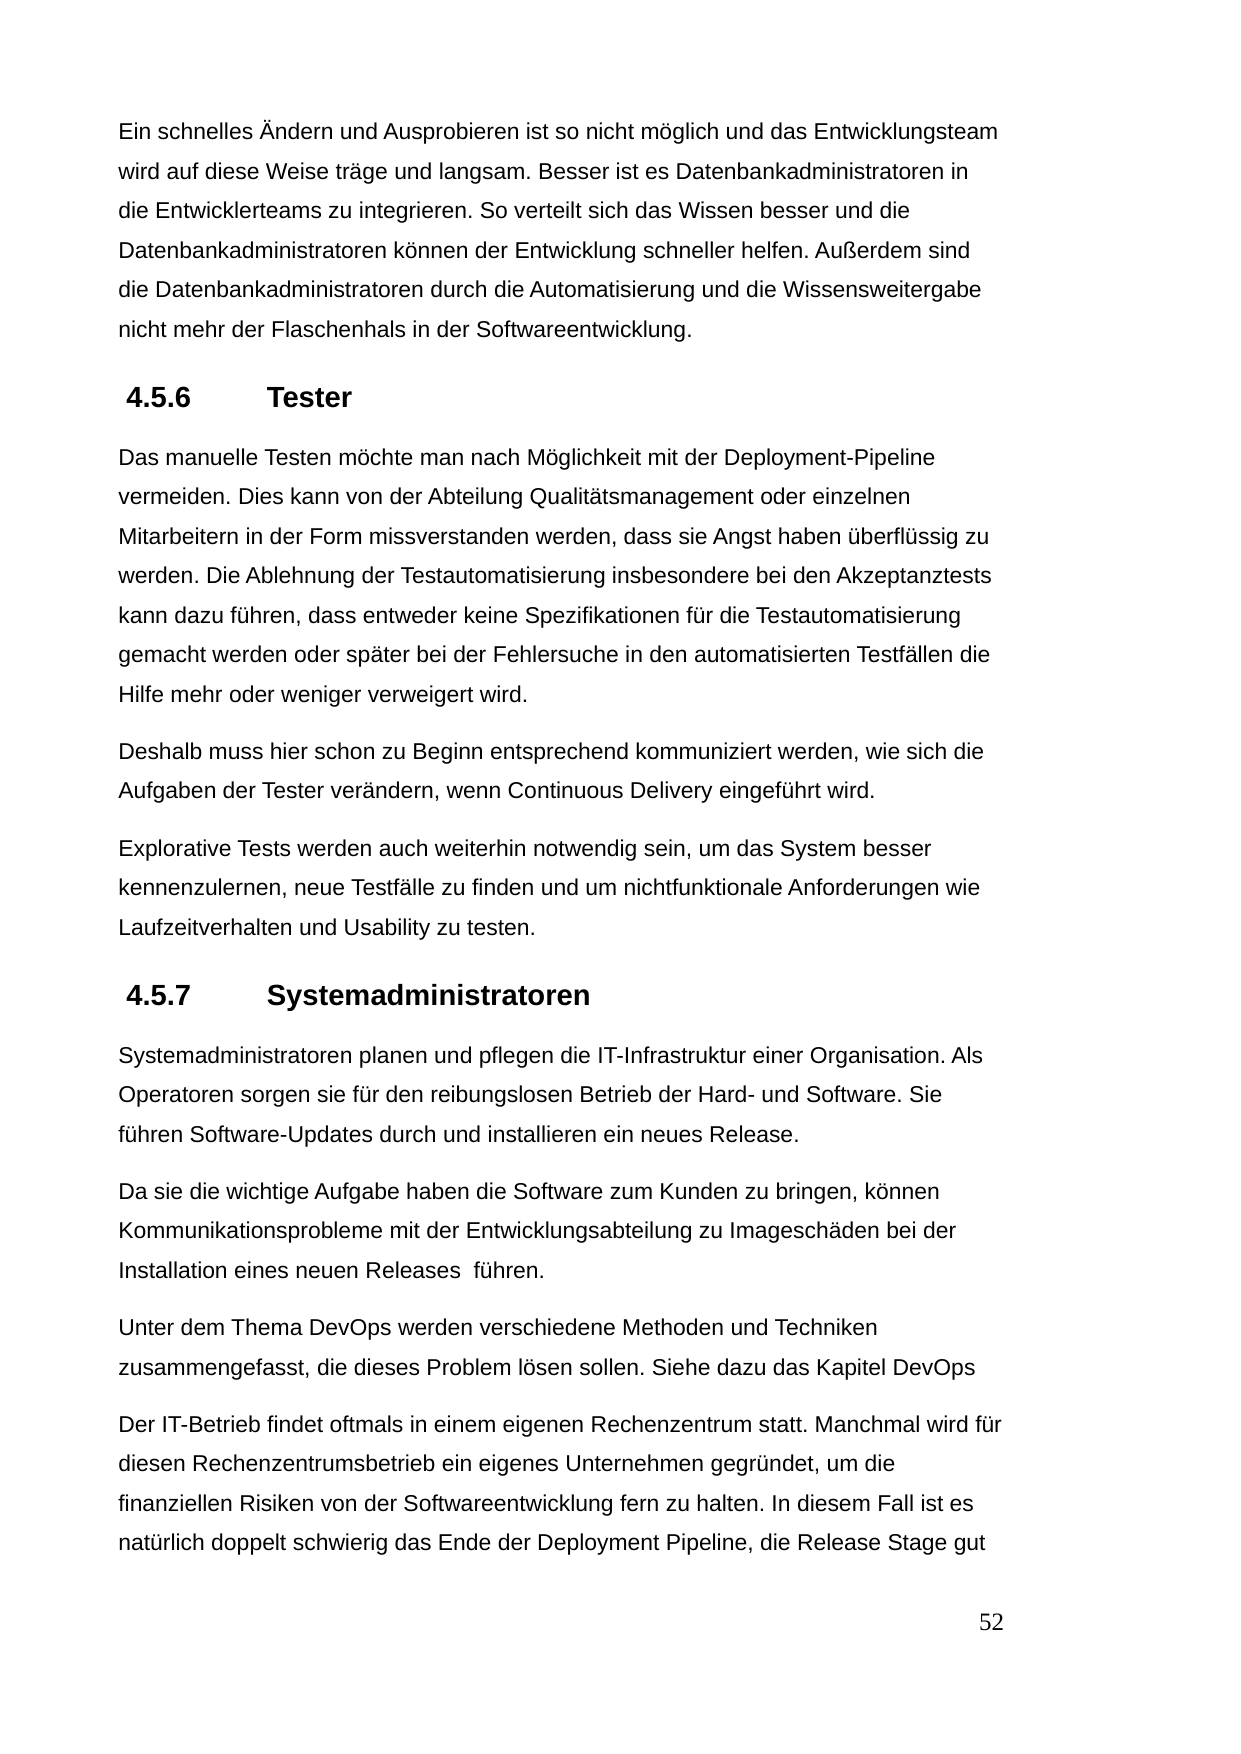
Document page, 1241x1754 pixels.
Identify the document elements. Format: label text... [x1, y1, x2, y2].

text Unter dem Thema DevOps werden verschiedene Methoden und Techniken zusammengefasst, die dieses Problem lösen sollen. Siehe dazu das Kapitel DevOps [118, 1314, 1004, 1380]
text Explorative Tests werden auch weiterhin notwendig sein, um das System besser kennenzulernen, neue Testfälle zu finden und um nichtfunktionale Anforderungen wie Laufzeitverhalten und Usability zu testen. [118, 834, 1004, 940]
text Der IT-Betrieb findet oftmals in einem eigenen Rechenzentrum statt. Manchmal wird für diesen Rechenzentrumsbetrieb ein eigenes Unternehmen gegründet, um die finanziellen Risiken von der Softwareentwicklung fern zu halten. In diesem Fall ist es natürlich doppelt schwierig das Ende der Deployment Pipeline, die Release Stage gut [118, 1411, 1004, 1555]
subtitle Tester [118, 380, 1004, 413]
text Da sie die wichtige Aufgabe haben die Software zum Kunden zu bringen, können Kommunikationsprobleme mit der Entwicklungsabteilung zu Imageschäden bei der Installation eines neuen Releases führen. [118, 1178, 1004, 1283]
text Systemadministratoren planen und pflegen die IT-Infrastruktur einer Organisation. Als Operatoren sorgen sie für den reibungslosen Betrieb der Hard- und Software. Sie führen Software-Updates durch und installieren ein neues Release. [118, 1042, 1004, 1147]
text Ein schnelles Ändern und Ausprobieren ist so nicht möglich und das Entwicklungsteam wird auf diese Weise träge und langsam. Besser ist es Datenbankadministratoren in die Entwicklerteams zu integrieren. So verteilt sich das Wissen besser und die Datenbankadministratoren können der Entwicklung schneller helfen. Außerdem sind die Datenbankadministratoren durch die Automatisierung und die Wissensweitergabe nicht mehr der Flaschenhals in der Softwareentwicklung. [118, 118, 1004, 342]
text Das manuelle Testen möchte man nach Möglichkeit mit der Deployment-Pipeline vermeiden. Dies kann von der Abteilung Qualitätsmanagement oder einzelnen Mitarbeitern in der Form missverstanden werden, dass sie Angst haben überflüssig zu werden. Die Ablehnung der Testautomatisierung insbesondere bei den Akzeptanztests kann dazu führen, dass entweder keine Spezifikationen für die Testautomatisierung gemacht werden oder später bei der Fehlersuche in den automatisierten Testfällen die Hilfe mehr oder weniger verweigert wird. [118, 444, 1004, 707]
text Deshalb muss hier schon zu Beginn entsprechend kommuniziert werden, wie sich die Aufgaben der Tester verändern, wenn Continuous Delivery eingeführt wird. [118, 738, 1004, 804]
subtitle Systemadministratoren [118, 978, 1004, 1011]
